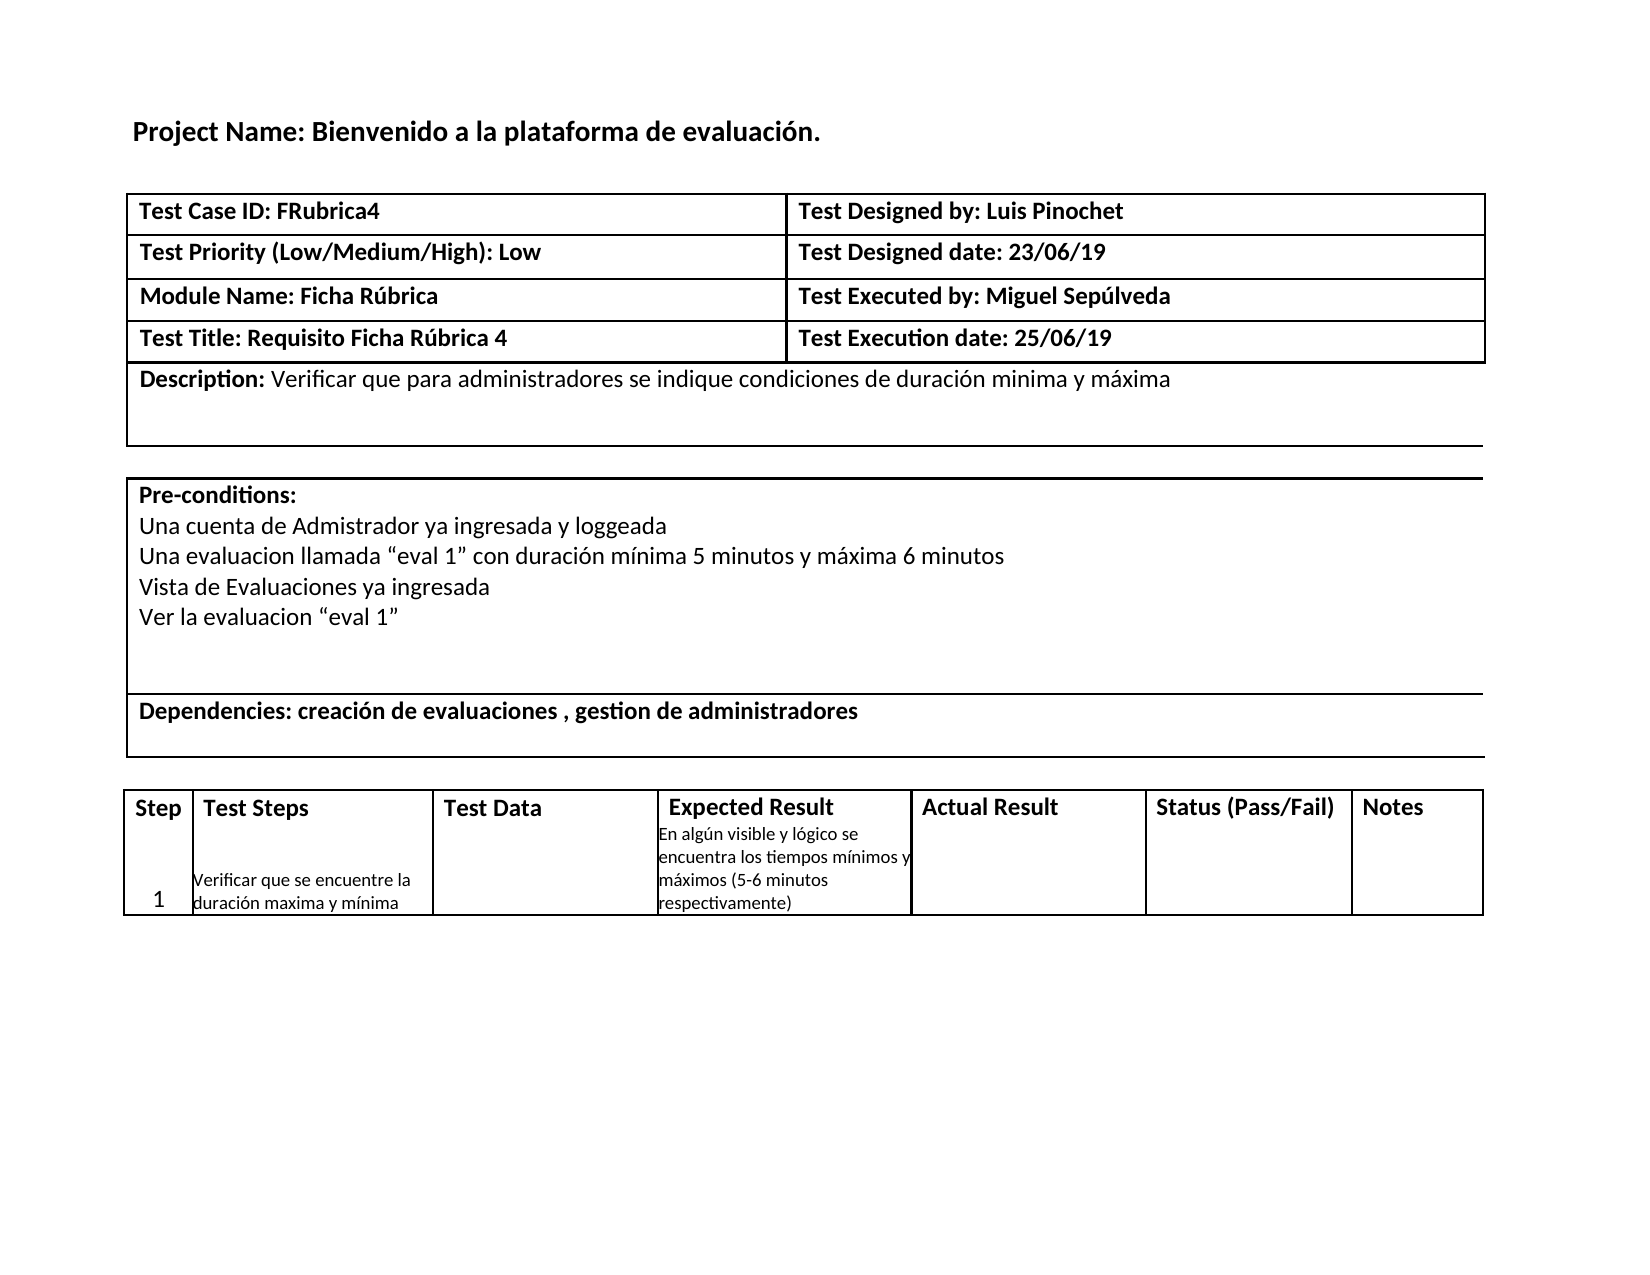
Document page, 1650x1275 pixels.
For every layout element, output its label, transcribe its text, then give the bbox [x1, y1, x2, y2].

table_header Actual Result [913, 791, 1145, 822]
table_header Notes [1353, 791, 1482, 822]
table_header Test Data [434, 791, 657, 822]
table_cell [786, 445, 1485, 477]
table_cell Test Designed by: Luis Pinochet [788, 195, 1484, 234]
table_cell Dependencies: creación de evaluaciones , gestion de administradores [128, 693, 1485, 756]
table_cell [127, 447, 786, 477]
table_cell Test Priority (Low/Medium/High): Low [128, 236, 785, 278]
table_cell Pre-conditions: Una cuenta de Admistrador ya ingresada y loggeada Una evaluacion llamada “eval 1” con duración mínima 5 minutos y máxima 6 minutos Vista de Evaluaciones ya ingresada Ver la evaluacion “eval 1” [128, 477, 1485, 693]
table_cell En algún visible y lógico se encuentra los tiempos mínimos y máximos (5-6 minutos respectivamente) [659, 822, 910, 914]
table_cell [913, 822, 1145, 914]
table_cell [434, 822, 657, 914]
table_cell Test Case ID: FRubrica4 [128, 195, 785, 234]
table_cell 1 [125, 822, 192, 914]
table_cell [1147, 822, 1351, 914]
table_header Status (Pass/Fail) [1147, 791, 1351, 822]
table_header Step [125, 791, 192, 822]
table_header Test Steps [194, 791, 432, 822]
table_cell [1353, 822, 1482, 914]
table_cell Description: Verificar que para administradores se indique condiciones de duración minima y máxima [128, 364, 1485, 445]
table_header Project Name: Bienvenido a la plataforma de evaluación. [127, 103, 1485, 149]
table_cell Test Executed by: Miguel Sepúlveda [788, 280, 1484, 320]
table_cell Test Title: Requisito Ficha Rúbrica 4 [128, 322, 785, 361]
table_cell Verificar que se encuentre la duración maxima y mínima [194, 822, 432, 914]
table_header Expected Result [659, 791, 910, 822]
table_cell Test Execution date: 25/06/19 [788, 322, 1484, 361]
table_cell [127, 149, 1485, 193]
table_cell Test Designed date: 23/06/19 [788, 236, 1484, 278]
table_cell Module Name: Ficha Rúbrica [128, 280, 785, 320]
